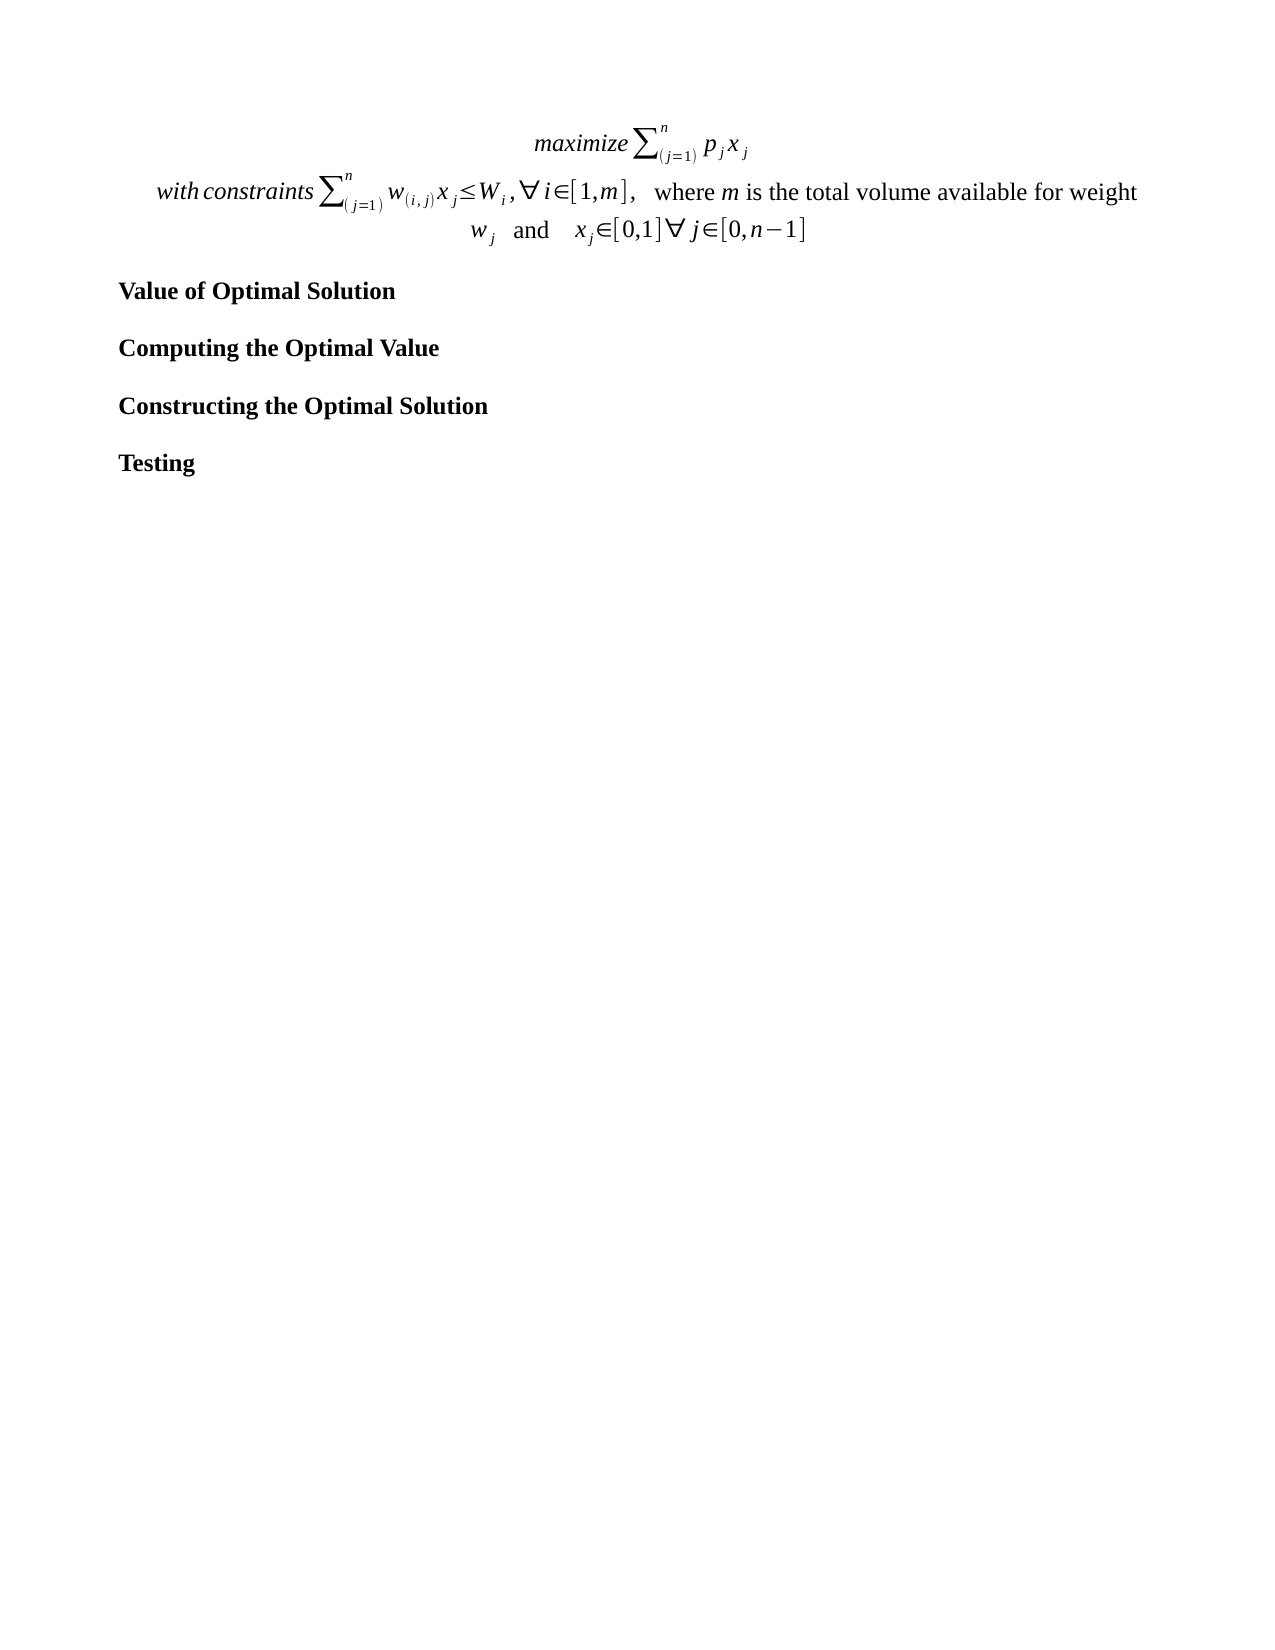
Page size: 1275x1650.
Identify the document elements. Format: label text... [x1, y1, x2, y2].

text Constructing the Optimal Solution [118, 391, 1157, 420]
text where m is the total volume available for weight and [118, 166, 1157, 247]
text Value of Optimal Solution [118, 276, 1157, 305]
text Computing the Optimal Value [118, 333, 1157, 362]
text Testing [118, 448, 1157, 477]
